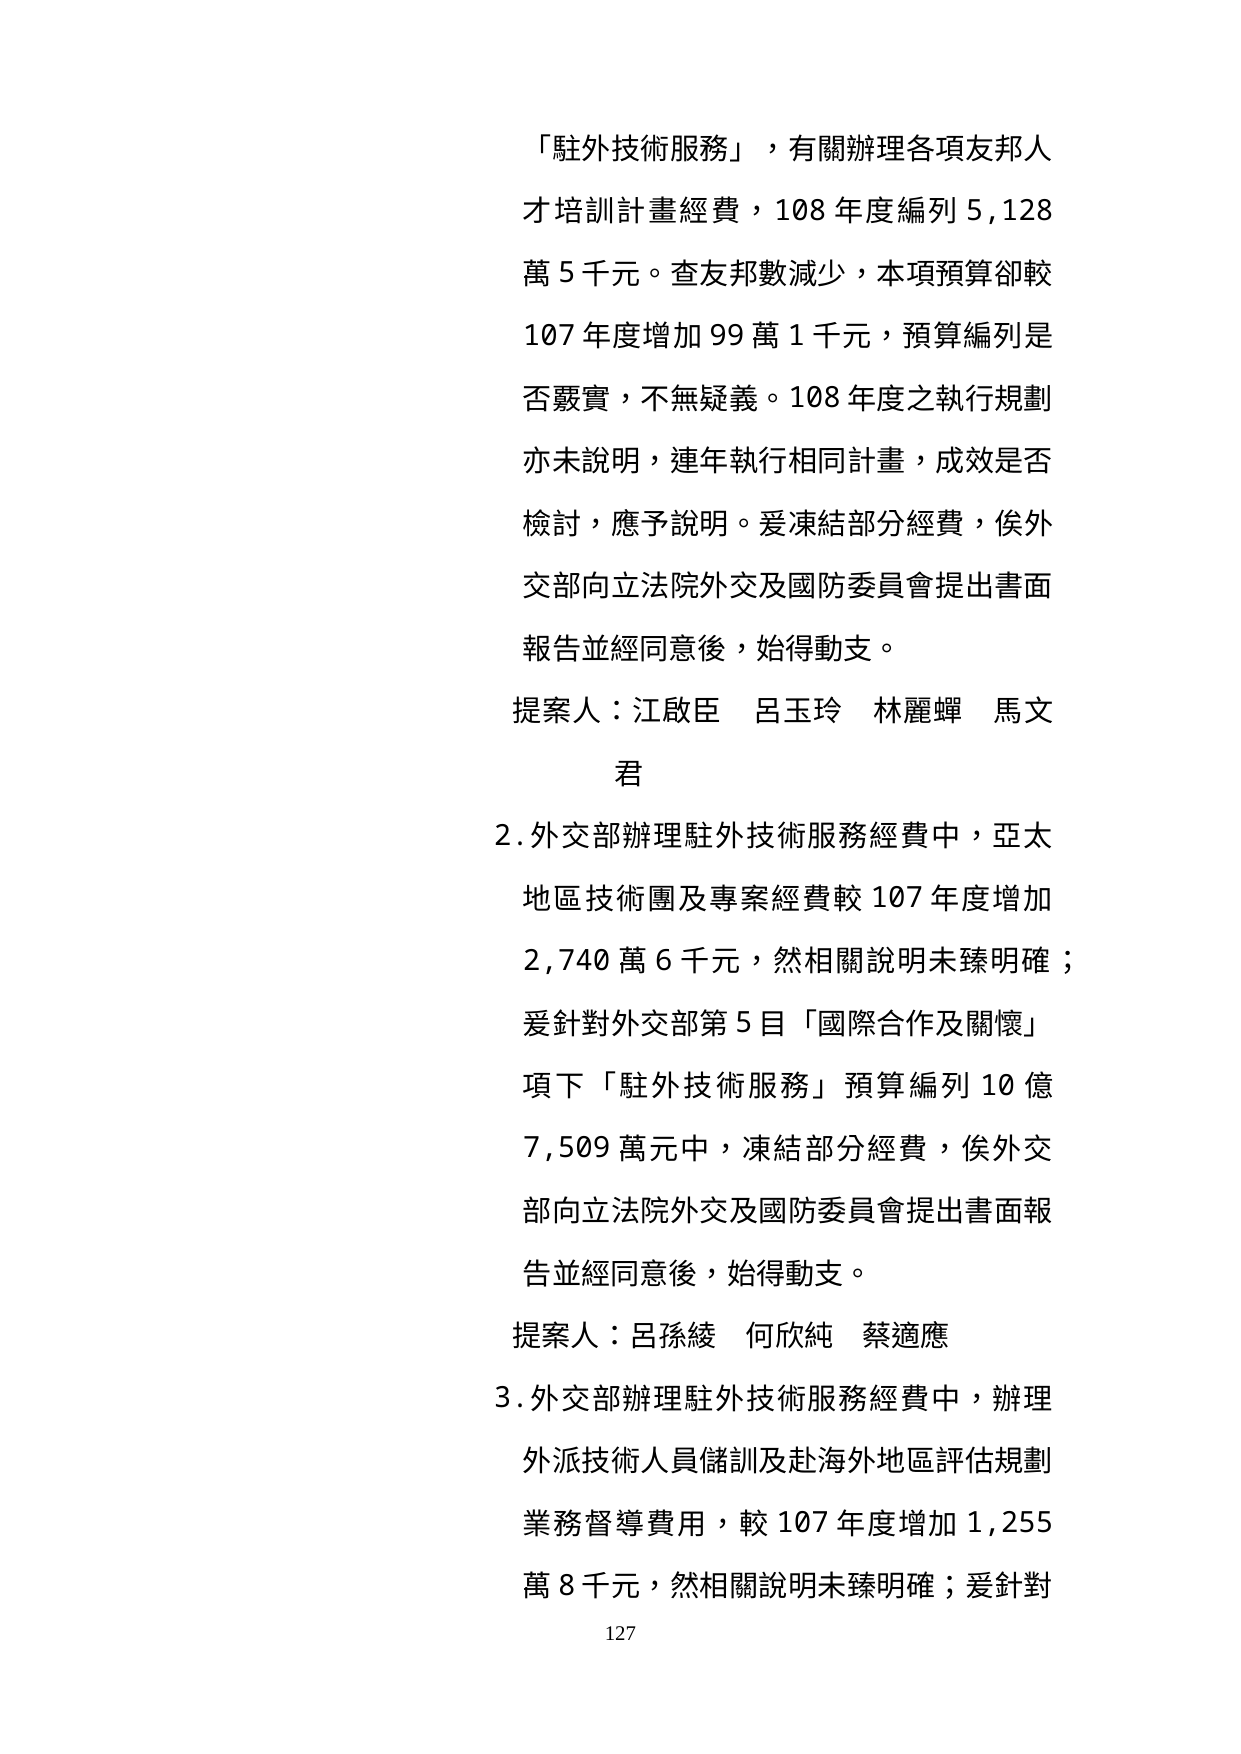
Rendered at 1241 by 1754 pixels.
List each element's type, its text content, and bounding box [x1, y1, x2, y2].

text 提案人：江啟臣 呂玉玲 林麗蟬 馬文君 [512, 667, 1053, 792]
text 2.外交部辦理駐外技術服務經費中，亞太地區技術團及專案經費較107年度增加2,740萬6千元，然相關說明未臻明確；爰針對外交部第5目「國際合作及關懷」項下「駐外技術服務」預算編列10億7,509萬元中，凍結部分經費，俟外交部向立法院外交及國防委員會提出書面報告並經同意後，始得動支。 [493, 792, 1053, 1292]
text 提案人：呂孫綾 何欣純 蔡適應 [512, 1292, 1053, 1355]
text 「駐外技術服務」，有關辦理各項友邦人才培訓計畫經費，108年度編列5,128萬5千元。查友邦數減少，本項預算卻較107年度增加99萬1千元，預算編列是否覈實，不無疑義。108年度之執行規劃亦未說明，連年執行相同計畫，成效是否檢討，應予說明。爰凍結部分經費，俟外交部向立法院外交及國防委員會提出書面報告並經同意後，始得動支。 [493, 105, 1053, 667]
text 3.外交部辦理駐外技術服務經費中，辦理外派技術人員儲訓及赴海外地區評估規劃業務督導費用，較107年度增加1,255萬8千元，然相關說明未臻明確；爰針對 [493, 1355, 1053, 1605]
